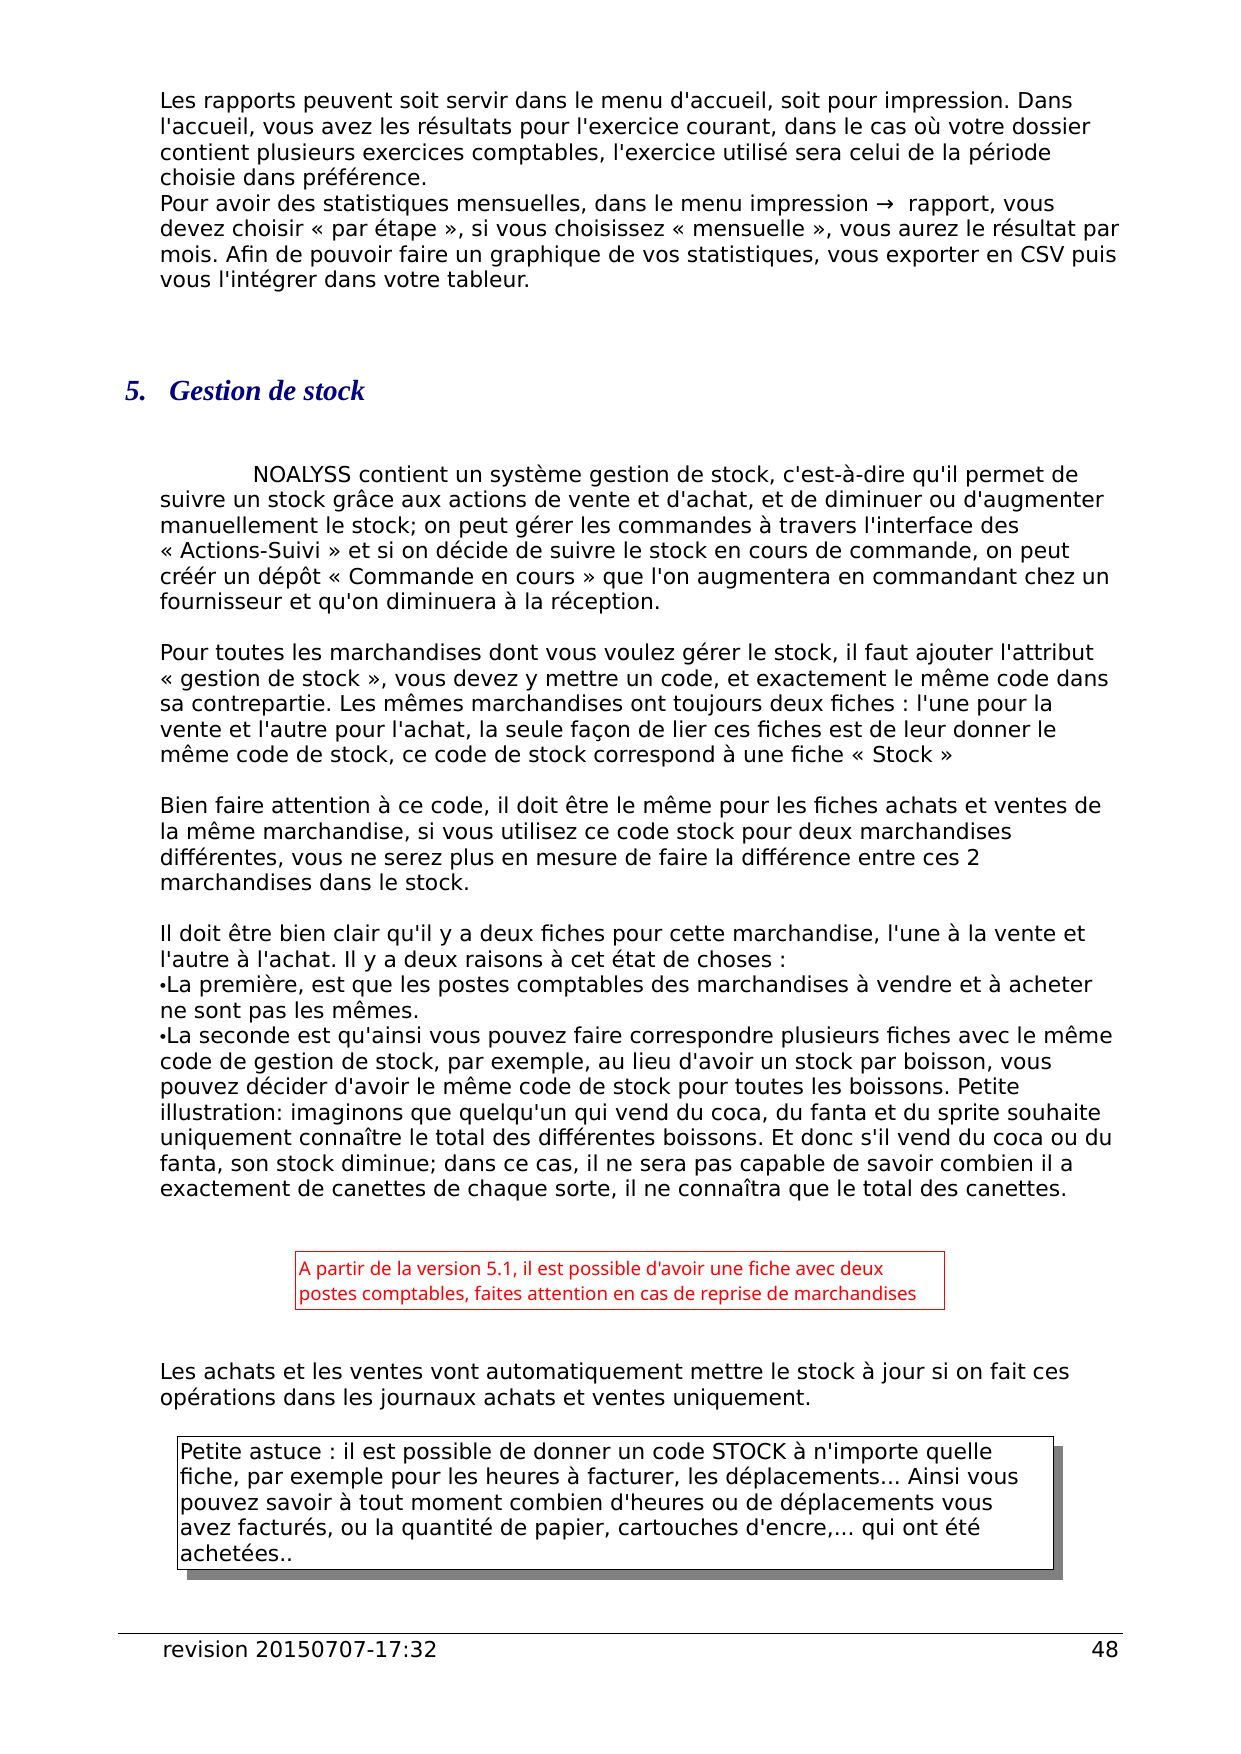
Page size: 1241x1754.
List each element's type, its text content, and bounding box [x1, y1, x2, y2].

subtitle Gestion de stock [117, 373, 1123, 407]
text Pour toutes les marchandises dont vous voulez gérer le stock, il faut ajouter l'attribut « gestion de stock », vous devez y mettre un code, et exactement le même code dans sa contrepartie. Les mêmes marchandises ont toujours deux fiches : l'une pour la vente et l'autre pour l'achat, la seule façon de lier ces fiches est de leur donner le même code de stock, ce code de stock correspond à une fiche « Stock » [159, 640, 1123, 768]
list La première, est que les postes comptables des marchandises à vendre et à acheter ne sont pas les mêmes. [159, 972, 1123, 1023]
text Pour avoir des statistiques mensuelles, dans le menu impression → rapport, vous devez choisir « par étape », si vous choisissez « mensuelle », vous aurez le résultat par mois. Afin de pouvoir faire un graphique de vos statistiques, vous exporter en CSV puis vous l'intégrer dans votre tableur. [159, 191, 1123, 293]
text Il doit être bien clair qu'il y a deux fiches pour cette marchandise, l'une à la vente et l'autre à l'achat. Il y a deux raisons à cet état de choses : [159, 921, 1123, 972]
text Les rapports peuvent soit servir dans le menu d'accueil, soit pour impression. Dans l'accueil, vous avez les résultats pour l'exercice courant, dans le cas où votre dossier contient plusieurs exercices comptables, l'exercice utilisé sera celui de la période choisie dans préférence. [159, 88, 1123, 191]
text NOALYSS contient un système gestion de stock, c'est-à-dire qu'il permet de suivre un stock grâce aux actions de vente et d'achat, et de diminuer ou d'augmenter manuellement le stock; on peut gérer les commandes à travers l'interface des « Actions-Suivi » et si on décide de suivre le stock en cours de commande, on peut créér un dépôt « Commande en cours » que l'on augmentera en commandant chez un fournisseur et qu'on diminuera à la réception. [159, 462, 1123, 615]
list La seconde est qu'ainsi vous pouvez faire correspondre plusieurs fiches avec le même code de gestion de stock, par exemple, au lieu d'avoir un stock par boisson, vous pouvez décider d'avoir le même code de stock pour toutes les boissons. Petite illustration: imaginons que quelqu'un qui vend du coca, du fanta et du sprite souhaite uniquement connaître le total des différentes boissons. Et donc s'il vend du coca ou du fanta, son stock diminue; dans ce cas, il ne sera pas capable de savoir combien il a exactement de canettes de chaque sorte, il ne connaîtra que le total des canettes. [159, 1023, 1123, 1202]
text Les achats et les ventes vont automatiquement mettre le stock à jour si on fait ces opérations dans les journaux achats et ventes uniquement. [159, 1359, 1123, 1410]
text A partir de la version 5.1, il est possible d'avoir une fiche avec deux postes comptables, faites attention en cas de reprise de marchandises [296, 1252, 944, 1309]
text Petite astuce : il est possible de donner un code STOCK à n'importe quelle fiche, par exemple pour les heures à facturer, les déplacements... Ainsi vous pouvez savoir à tout moment combien d'heures ou de déplacements vous avez facturés, ou la quantité de papier, cartouches d'encre,... qui ont été achetées.. [178, 1437, 1053, 1569]
text Bien faire attention à ce code, il doit être le même pour les fiches achats et ventes de la même marchandise, si vous utilisez ce code stock pour deux marchandises différentes, vous ne serez plus en mesure de faire la différence entre ces 2 marchandises dans le stock. [159, 793, 1123, 896]
